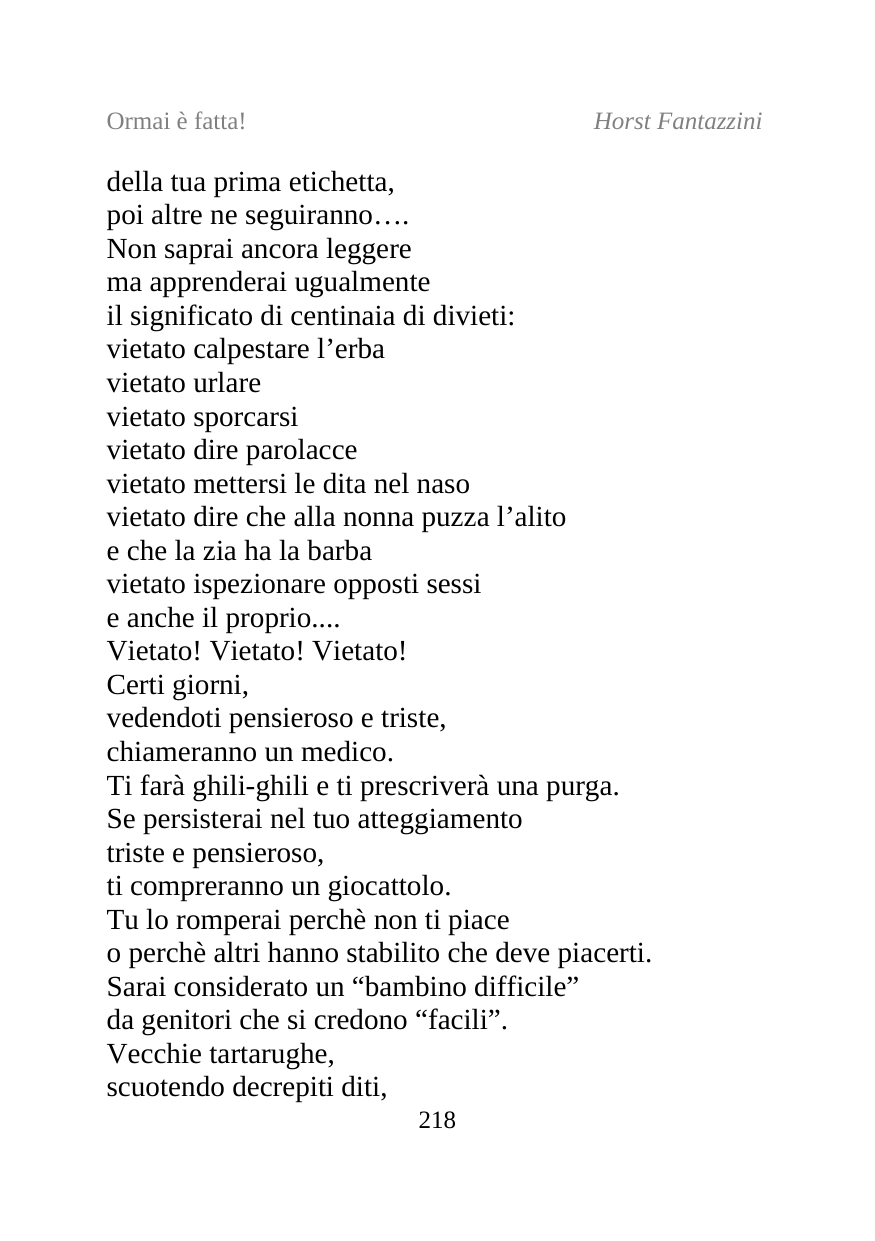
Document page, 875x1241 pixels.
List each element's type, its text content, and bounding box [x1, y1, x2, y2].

text vietato sporcarsi [106, 399, 768, 432]
text Vietato! Vietato! Vietato! [106, 633, 768, 667]
text della tua prima etichetta, [106, 164, 768, 197]
text triste e pensieroso, [106, 835, 768, 868]
text o perchè altri hanno stabilito che deve piacerti. [106, 935, 768, 969]
text Ti farà ghili-ghili e ti prescriverà una purga. [106, 768, 768, 801]
text scuotendo decrepiti diti, [106, 1069, 768, 1103]
text da genitori che si credono “facili”. [106, 1002, 768, 1036]
text vietato urlare [106, 365, 768, 399]
text vedendoti pensieroso e triste, [106, 701, 768, 734]
text ma apprenderai ugualmente [106, 264, 768, 298]
text Se persisterai nel tuo atteggiamento [106, 801, 768, 835]
text vietato ispezionare opposti sessi [106, 566, 768, 600]
text il significato di centinaia di divieti: [106, 298, 768, 332]
text chiameranno un medico. [106, 734, 768, 768]
text vietato dire parolacce [106, 432, 768, 466]
text poi altre ne seguiranno…. [106, 197, 768, 231]
text vietato calpestare l’erba [106, 332, 768, 365]
text e anche il proprio.... [106, 600, 768, 633]
text Vecchie tartarughe, [106, 1036, 768, 1069]
text e che la zia ha la barba [106, 533, 768, 566]
text ti compreranno un giocattolo. [106, 868, 768, 902]
text Tu lo romperai perchè non ti piace [106, 902, 768, 935]
text Non saprai ancora leggere [106, 231, 768, 264]
text Sarai considerato un “bambino difficile” [106, 969, 768, 1002]
text Certi giorni, [106, 667, 768, 701]
text vietato dire che alla nonna puzza l’alito [106, 499, 768, 533]
text vietato mettersi le dita nel naso [106, 466, 768, 499]
